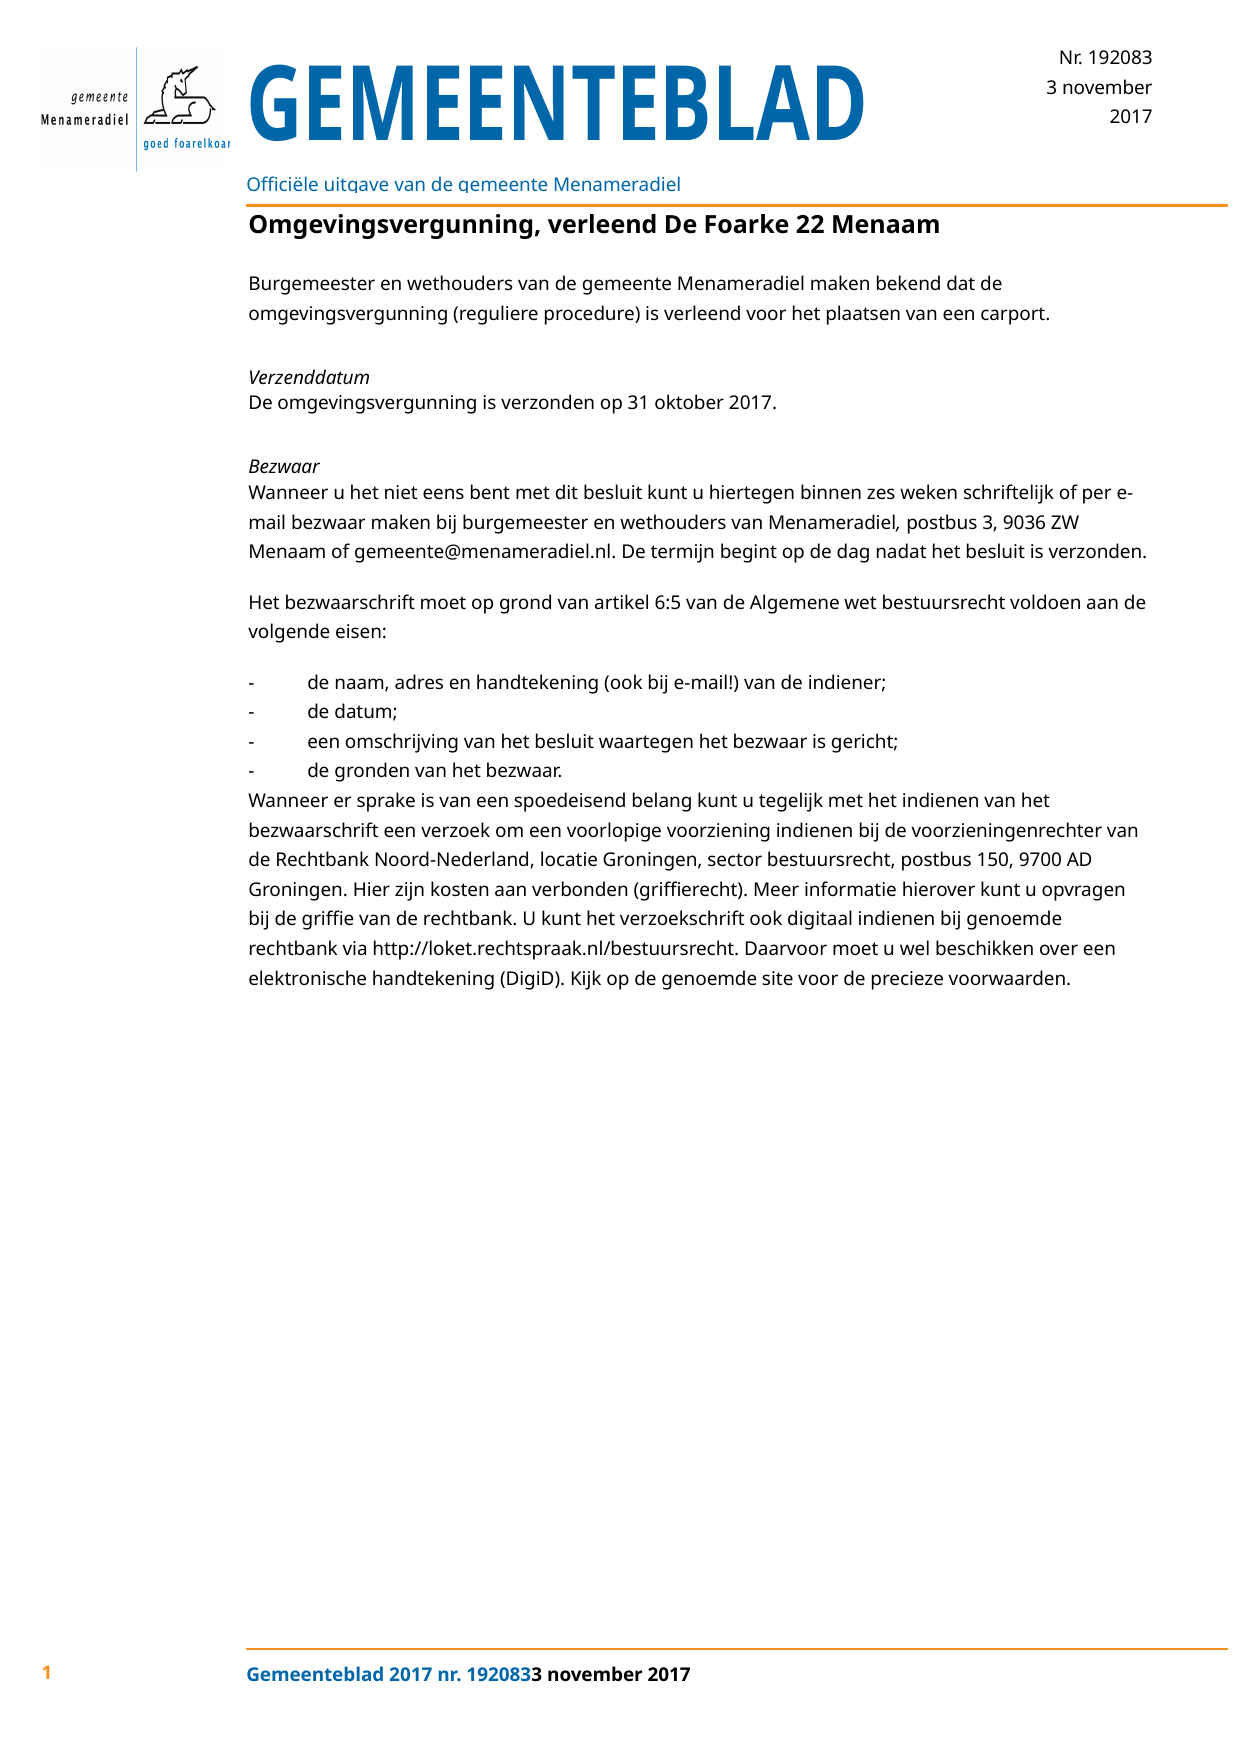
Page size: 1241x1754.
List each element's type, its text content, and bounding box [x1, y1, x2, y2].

text Bezwaar [248, 453, 1152, 479]
text Wanneer er sprake is van een spoedeisend belang kunt u tegelijk met het indienen van het bezwaarschrift een verzoek om een voorlopige voorziening indienen bij de voorzieningenrechter van de Rechtbank Noord-Nederland, locatie Groningen, sector bestuursrecht, postbus 150, 9700 AD Groningen. Hier zijn kosten aan verbonden (griffierecht). Meer informatie hierover kunt u opvragen bij de griffie van de rechtbank. U kunt het verzoekschrift ook digitaal indienen bij genoemde rechtbank via http://loket.rechtspraak.nl/bestuursrecht. Daarvoor moet u wel beschikken over een elektronische handtekening (DigiD). Kijk op de genoemde site voor de precieze voorwaarden. [248, 787, 1152, 990]
text Wanneer u het niet eens bent met dit besluit kunt u hiertegen binnen zes weken schriftelijk of per e-mail bezwaar maken bij burgemeester en wethouders van Menameradiel, postbus 3, 9036 ZW Menaam of gemeente@menameradiel.nl. De termijn begint op de dag nadat het besluit is verzonden. [248, 479, 1152, 564]
text Verzenddatum [248, 364, 1152, 389]
text De omgevingsvergunning is verzonden op 31 oktober 2017. [248, 389, 1152, 415]
list een omschrijving van het besluit waartegen het bezwaar is gericht; [248, 728, 1152, 754]
picture [41, 47, 231, 172]
list de gronden van het bezwaar. [248, 758, 1152, 783]
list de datum; [248, 698, 1152, 724]
list de naam, adres en handtekening (ook bij e-mail!) van de indiener; [248, 669, 1152, 694]
text Burgemeester en wethouders van de gemeente Menameradiel maken bekend dat de omgevingsvergunning (reguliere procedure) is verleend voor het plaatsen van een carport. [248, 270, 1152, 326]
text Omgevingsvergunning, verleend De Foarke 22 Menaam [248, 207, 1152, 241]
text Het bezwaarschrift moet op grond van artikel 6:5 van de Algemene wet bestuursrecht voldoen aan de volgende eisen: [248, 589, 1152, 644]
